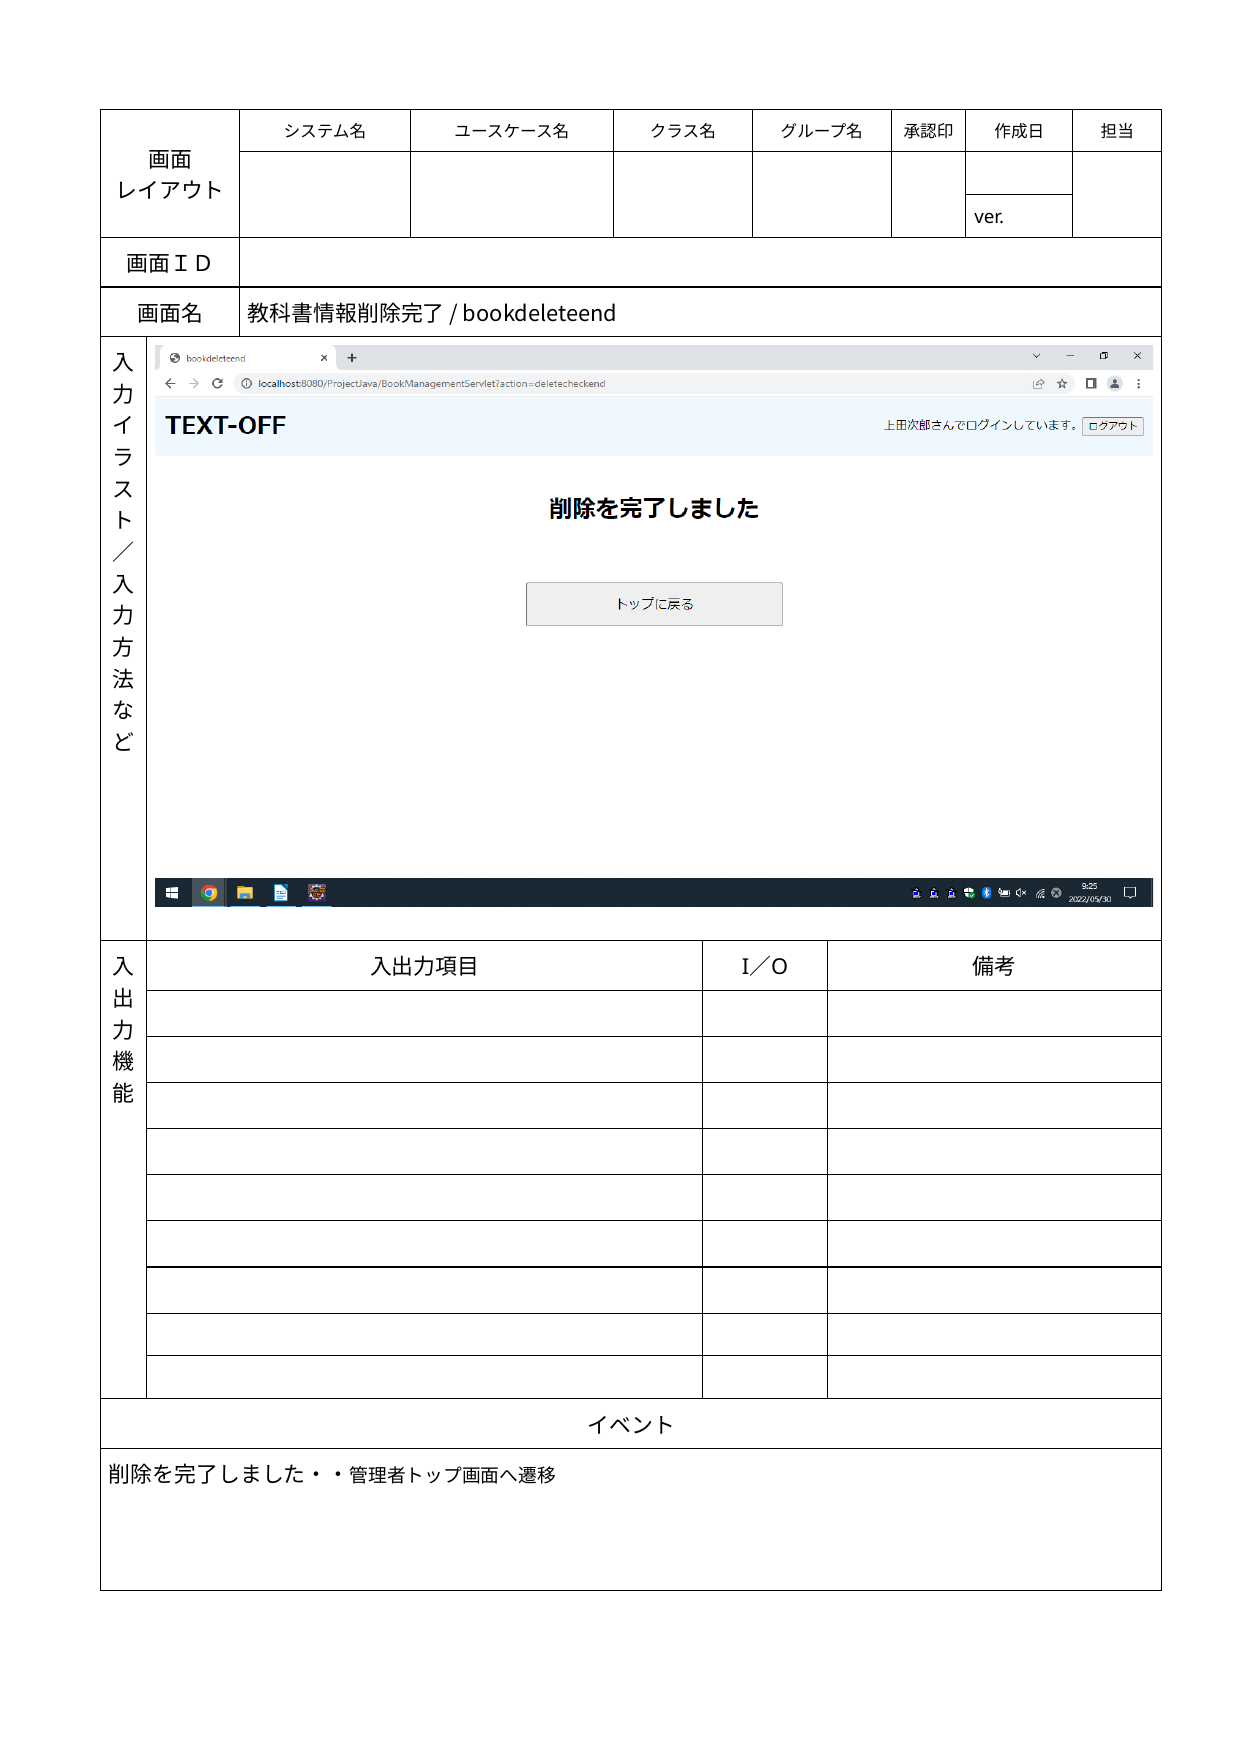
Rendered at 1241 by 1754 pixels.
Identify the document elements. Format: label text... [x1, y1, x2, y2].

table_cell [892, 152, 965, 237]
table_cell [703, 1175, 827, 1220]
table_cell [147, 337, 1161, 940]
table_cell [147, 1356, 702, 1398]
table_cell [828, 1314, 1161, 1355]
table_cell [703, 1221, 827, 1266]
table_cell [828, 1175, 1161, 1220]
table_cell 画面ＩＤ [101, 238, 239, 286]
table_cell [147, 1083, 702, 1128]
table_header グループ名 [753, 110, 891, 151]
table_cell [703, 1129, 827, 1174]
table_cell ver. [966, 195, 1072, 237]
table_cell [753, 152, 891, 237]
table_cell [411, 152, 613, 237]
table_cell 教科書情報削除完了 / bookdeleteend [240, 288, 1161, 336]
table_cell [147, 1268, 702, 1312]
table_cell 入出力機能 [101, 941, 146, 1398]
table_header ユースケース名 [411, 110, 613, 151]
table_cell [703, 1268, 827, 1312]
table_cell [828, 1356, 1161, 1398]
table_cell 備考 [828, 941, 1161, 989]
table_cell [828, 1268, 1161, 1312]
table_cell [147, 1129, 702, 1174]
table_cell [147, 1175, 702, 1220]
table_cell [1073, 152, 1161, 237]
table_cell [828, 991, 1161, 1036]
table_cell [703, 1083, 827, 1128]
table_cell [703, 1356, 827, 1398]
table_cell イベント [101, 1399, 1161, 1448]
table_cell [703, 1037, 827, 1082]
table_header 承認印 [892, 110, 965, 151]
table_header 画面 レイアウト [101, 110, 239, 237]
table_header クラス名 [614, 110, 752, 151]
table_cell [828, 1037, 1161, 1082]
table_cell 入出力項目 [147, 941, 702, 989]
table_cell [966, 152, 1072, 194]
picture [155, 345, 1154, 907]
table_header 担当 [1073, 110, 1161, 151]
table_cell [240, 152, 410, 237]
table_cell I／O [703, 941, 827, 989]
table_header 作成日 [966, 110, 1072, 151]
table_cell 削除を完了しました・・管理者トップ画面へ遷移 [101, 1449, 1161, 1590]
table_cell [703, 1314, 827, 1355]
table_cell [147, 1221, 702, 1266]
table_cell [703, 991, 827, 1036]
table_cell [614, 152, 752, 237]
table_cell [147, 1037, 702, 1082]
table_cell 入力イラスト／入力方法など [101, 337, 146, 940]
table_cell [147, 1314, 702, 1355]
table_cell [147, 991, 702, 1036]
table_header システム名 [240, 110, 410, 151]
table_cell [828, 1083, 1161, 1128]
table_cell [828, 1129, 1161, 1174]
table_cell 画面名 [101, 288, 239, 336]
table_cell [828, 1221, 1161, 1266]
table_cell [240, 238, 1161, 286]
